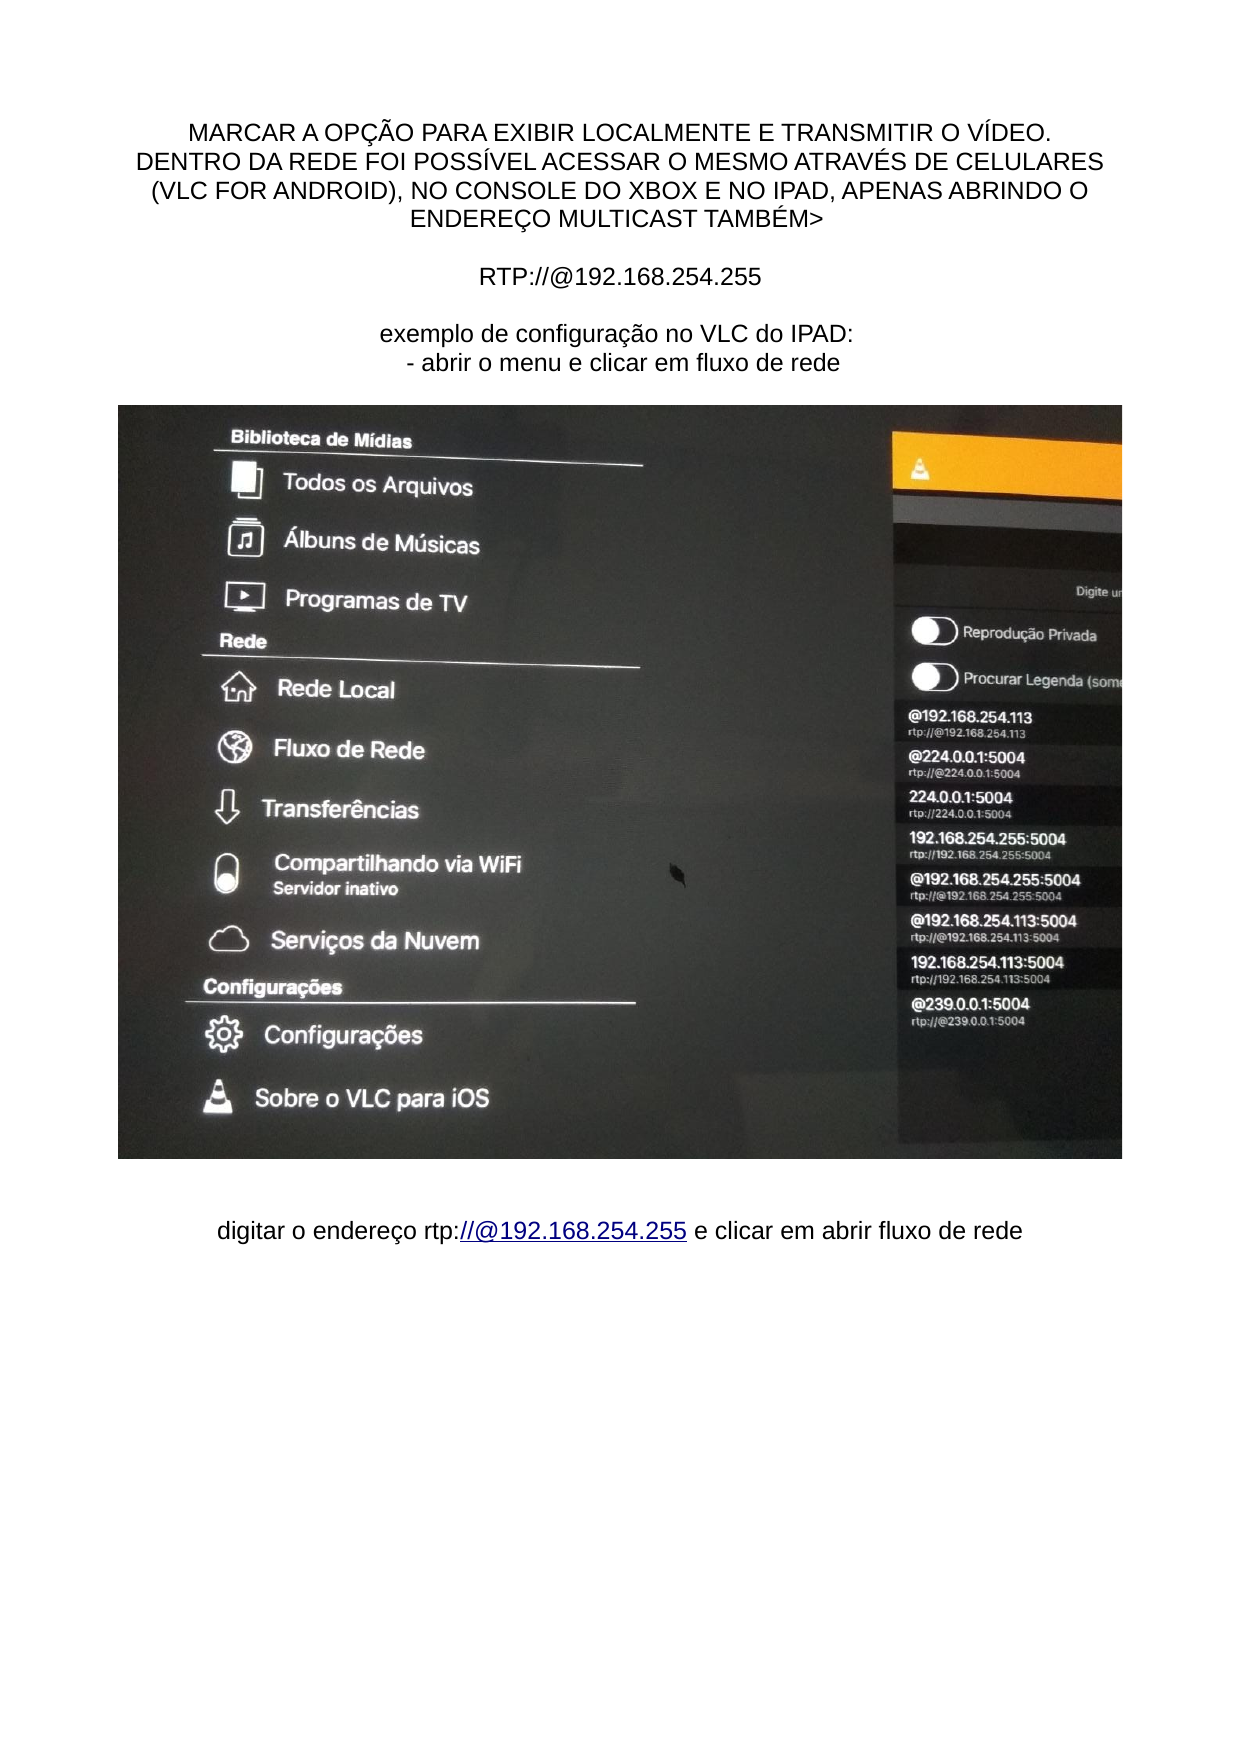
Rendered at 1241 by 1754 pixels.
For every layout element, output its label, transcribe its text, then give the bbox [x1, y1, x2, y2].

text MARCAR A OPÇÃO PARA EXIBIR LOCALMENTE E TRANSMITIR O VÍDEO. [118, 118, 1122, 147]
text DENTRO DA REDE FOI POSSÍVEL ACESSAR O MESMO ATRAVÉS DE CELULARES (VLC FOR ANDROID), NO CONSOLE DO XBOX E NO IPAD, APENAS ABRINDO O ENDEREÇO MULTICAST TAMBÉM> [118, 147, 1122, 233]
text RTP://@192.168.254.255 [118, 262, 1122, 291]
text exemplo de configuração no VLC do IPAD: - abrir o menu e clicar em fluxo de rede [118, 319, 1122, 377]
text digitar o endereço rtp://@192.168.254.255 e clicar em abrir fluxo de rede [118, 1216, 1122, 1245]
picture [118, 405, 1123, 1159]
